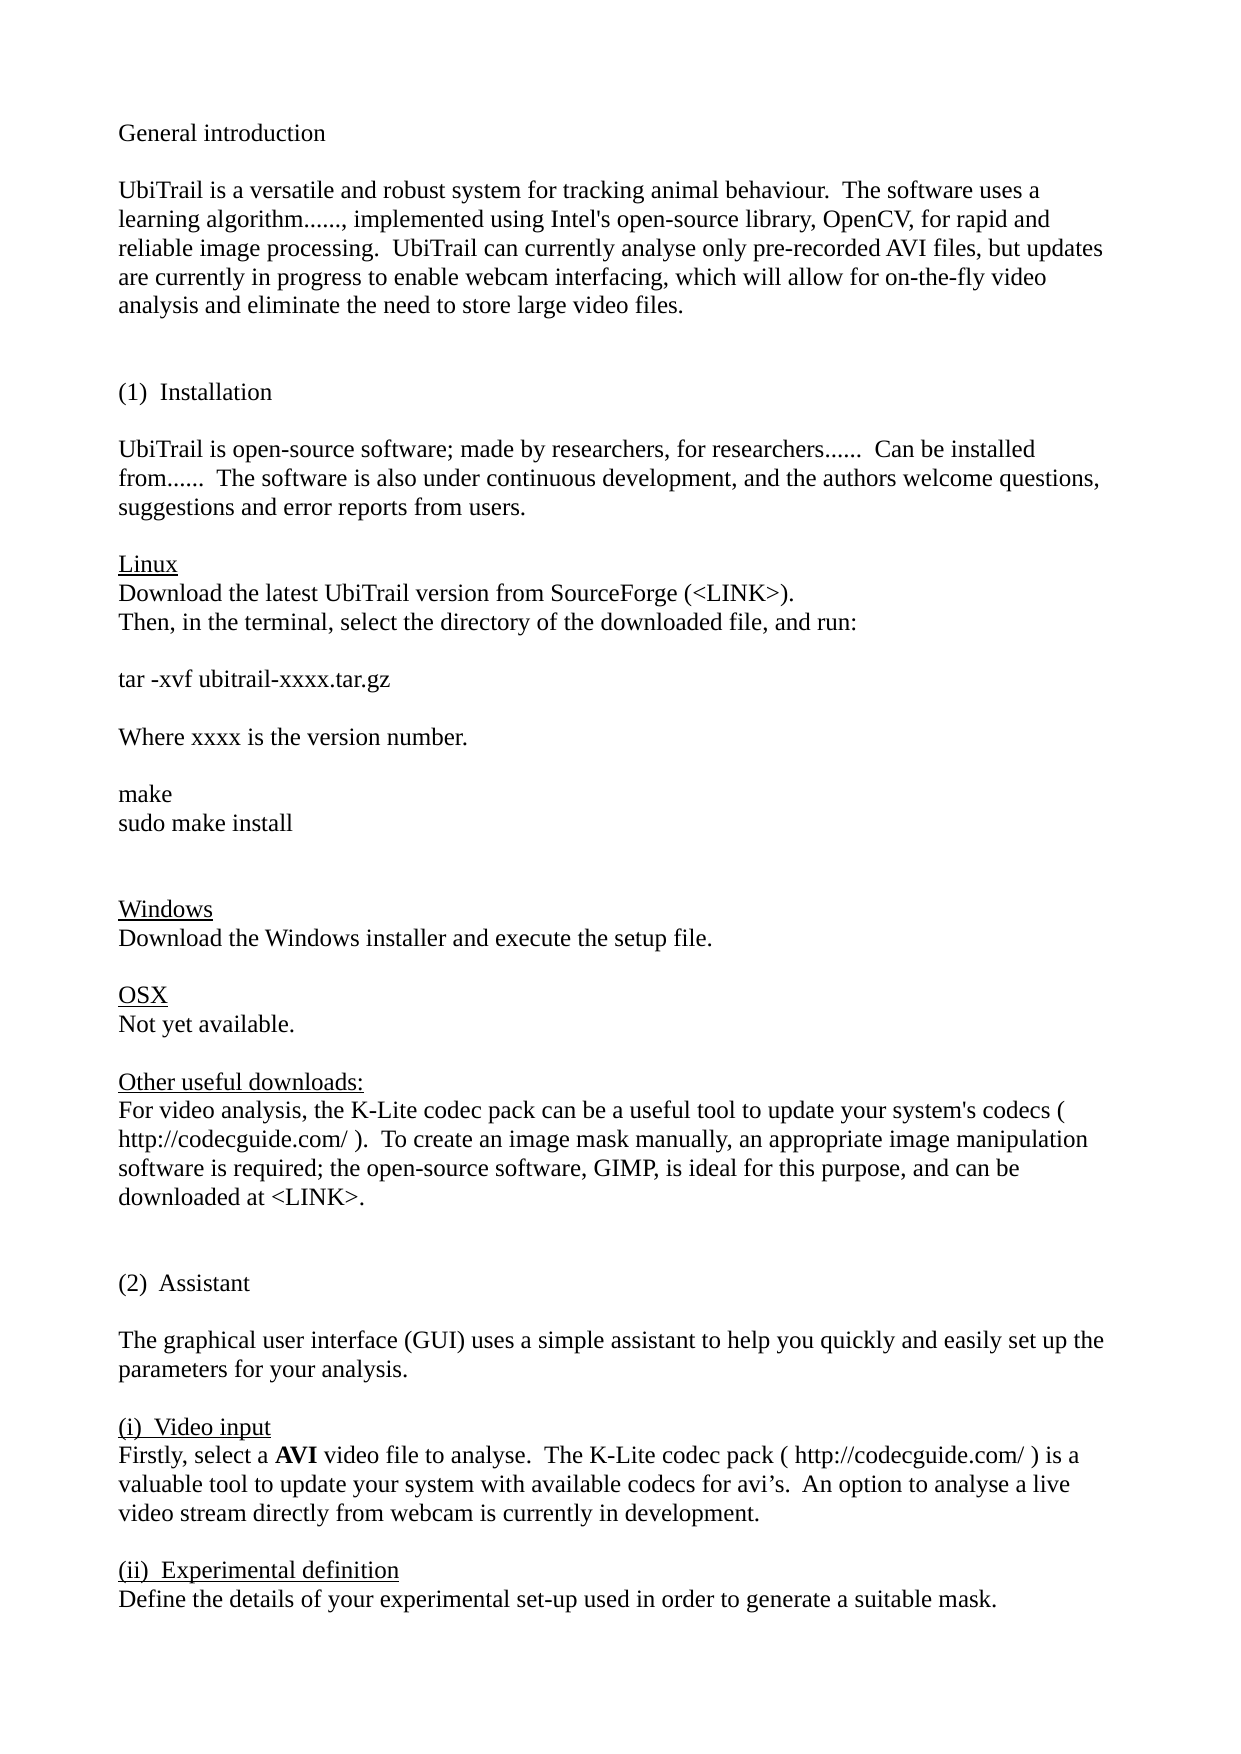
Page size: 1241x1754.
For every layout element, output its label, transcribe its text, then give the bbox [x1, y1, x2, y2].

text Windows [118, 894, 1122, 923]
text (2) Assistant [118, 1268, 1122, 1297]
text (i) Video input [118, 1412, 1122, 1441]
text tar -xvf ubitrail-xxxx.tar.gz [118, 664, 1122, 693]
text Firstly, select a AVI video file to analyse. The K-Lite codec pack ( http://codecguide.com/ ) is a valuable tool to update your system with available codecs for avi’s. An option to analyse a live video stream directly from webcam is currently in development. [118, 1441, 1122, 1527]
text The graphical user interface (GUI) uses a simple assistant to help you quickly and easily set up the parameters for your analysis. [118, 1326, 1122, 1383]
text (1) Installation [118, 377, 1122, 406]
text make [118, 779, 1122, 808]
text Download the latest UbiTrail version from SourceForge (<LINK>). [118, 578, 1122, 607]
text For video analysis, the K-Lite codec pack can be a useful tool to update your system's codecs ( http://codecguide.com/ ). To create an image mask manually, an appropriate image manipulation software is required; the open-source software, GIMP, is ideal for this purpose, and can be downloaded at <LINK>. [118, 1096, 1122, 1211]
text UbiTrail is a versatile and robust system for tracking animal behaviour. The software uses a learning algorithm......, implemented using Intel's open-source library, OpenCV, for rapid and reliable image processing. UbiTrail can currently analyse only pre-recorded AVI files, but updates are currently in progress to enable webcam interfacing, which will allow for on-the-fly video analysis and eliminate the need to store large video files. [118, 176, 1122, 319]
text Define the details of your experimental set-up used in order to generate a suitable mask. [118, 1584, 1122, 1613]
text Other useful downloads: [118, 1067, 1122, 1096]
text UbiTrail is open-source software; made by researchers, for researchers...... Can be installed from...... The software is also under continuous development, and the authors welcome questions, suggestions and error reports from users. [118, 434, 1122, 521]
text (ii) Experimental definition [118, 1556, 1122, 1584]
text sudo make install [118, 808, 1122, 837]
text Not yet available. [118, 1009, 1122, 1038]
text General introduction [118, 118, 1122, 147]
text Linux [118, 549, 1122, 578]
text Then, in the terminal, select the directory of the downloaded file, and run: [118, 607, 1122, 636]
text OSX [118, 981, 1122, 1009]
text Download the Windows installer and execute the setup file. [118, 923, 1122, 952]
text Where xxxx is the version number. [118, 722, 1122, 751]
